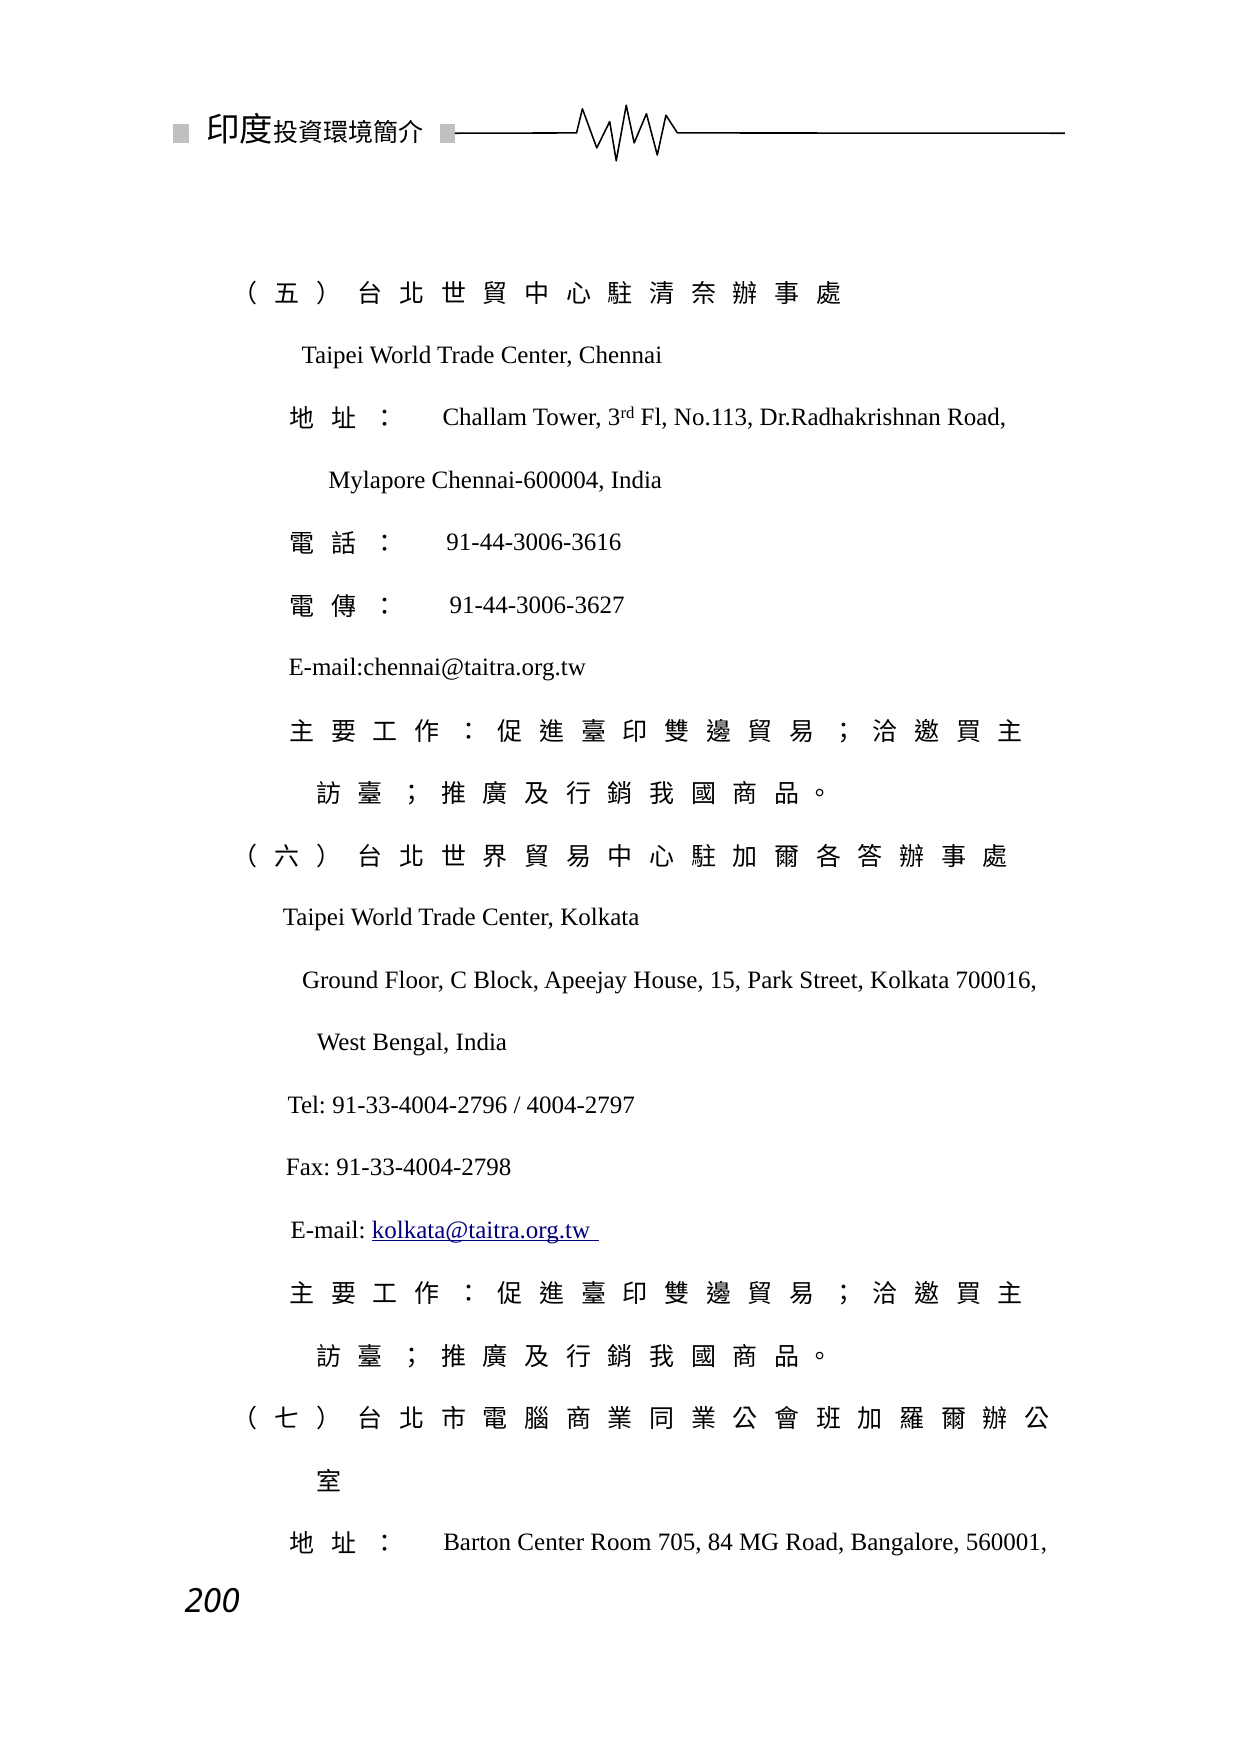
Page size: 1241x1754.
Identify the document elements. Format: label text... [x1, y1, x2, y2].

text Taipei World Trade Center, Chennai [207, 313, 1058, 375]
text 地址：Challam Tower, 3rd Fl, No.113, Dr.Radhakrishnan Road, Mylapore Chennai-600004, India [207, 375, 1058, 500]
text 主要工作：促進臺印雙邊貿易；洽邀買主訪臺；推廣及行銷我國商品。 [207, 1250, 1058, 1375]
text （七）台北市電腦商業同業公會班加羅爾辦公室 [207, 1375, 1058, 1500]
text Fax: 91-33-4004-2798 [207, 1125, 1058, 1188]
text 主要工作：促進臺印雙邊貿易；洽邀買主訪臺；推廣及行銷我國商品。 [207, 688, 1058, 813]
text Taipei World Trade Center, Kolkata [207, 875, 1058, 938]
text Ground Floor, C Block, Apeejay House, 15, Park Street, Kolkata 700016, West Bengal, India [207, 938, 1058, 1063]
text 電傳：91-44-3006-3627 [207, 563, 1058, 625]
text E-mail:chennai@taitra.org.tw [207, 625, 1058, 688]
text 電話：91-44-3006-3616 [207, 500, 1058, 563]
text Tel: 91-33-4004-2796 / 4004-2797 [207, 1063, 1058, 1125]
text （六）台北世界貿易中心駐加爾各答辦事處 [207, 813, 1058, 875]
text （五）台北世貿中心駐清奈辦事處 [207, 250, 1058, 313]
text E-mail: kolkata@taitra.org.tw [207, 1188, 1058, 1250]
text 地址：Barton Center Room 705, 84 MG Road, Bangalore, 560001, [207, 1500, 1058, 1563]
